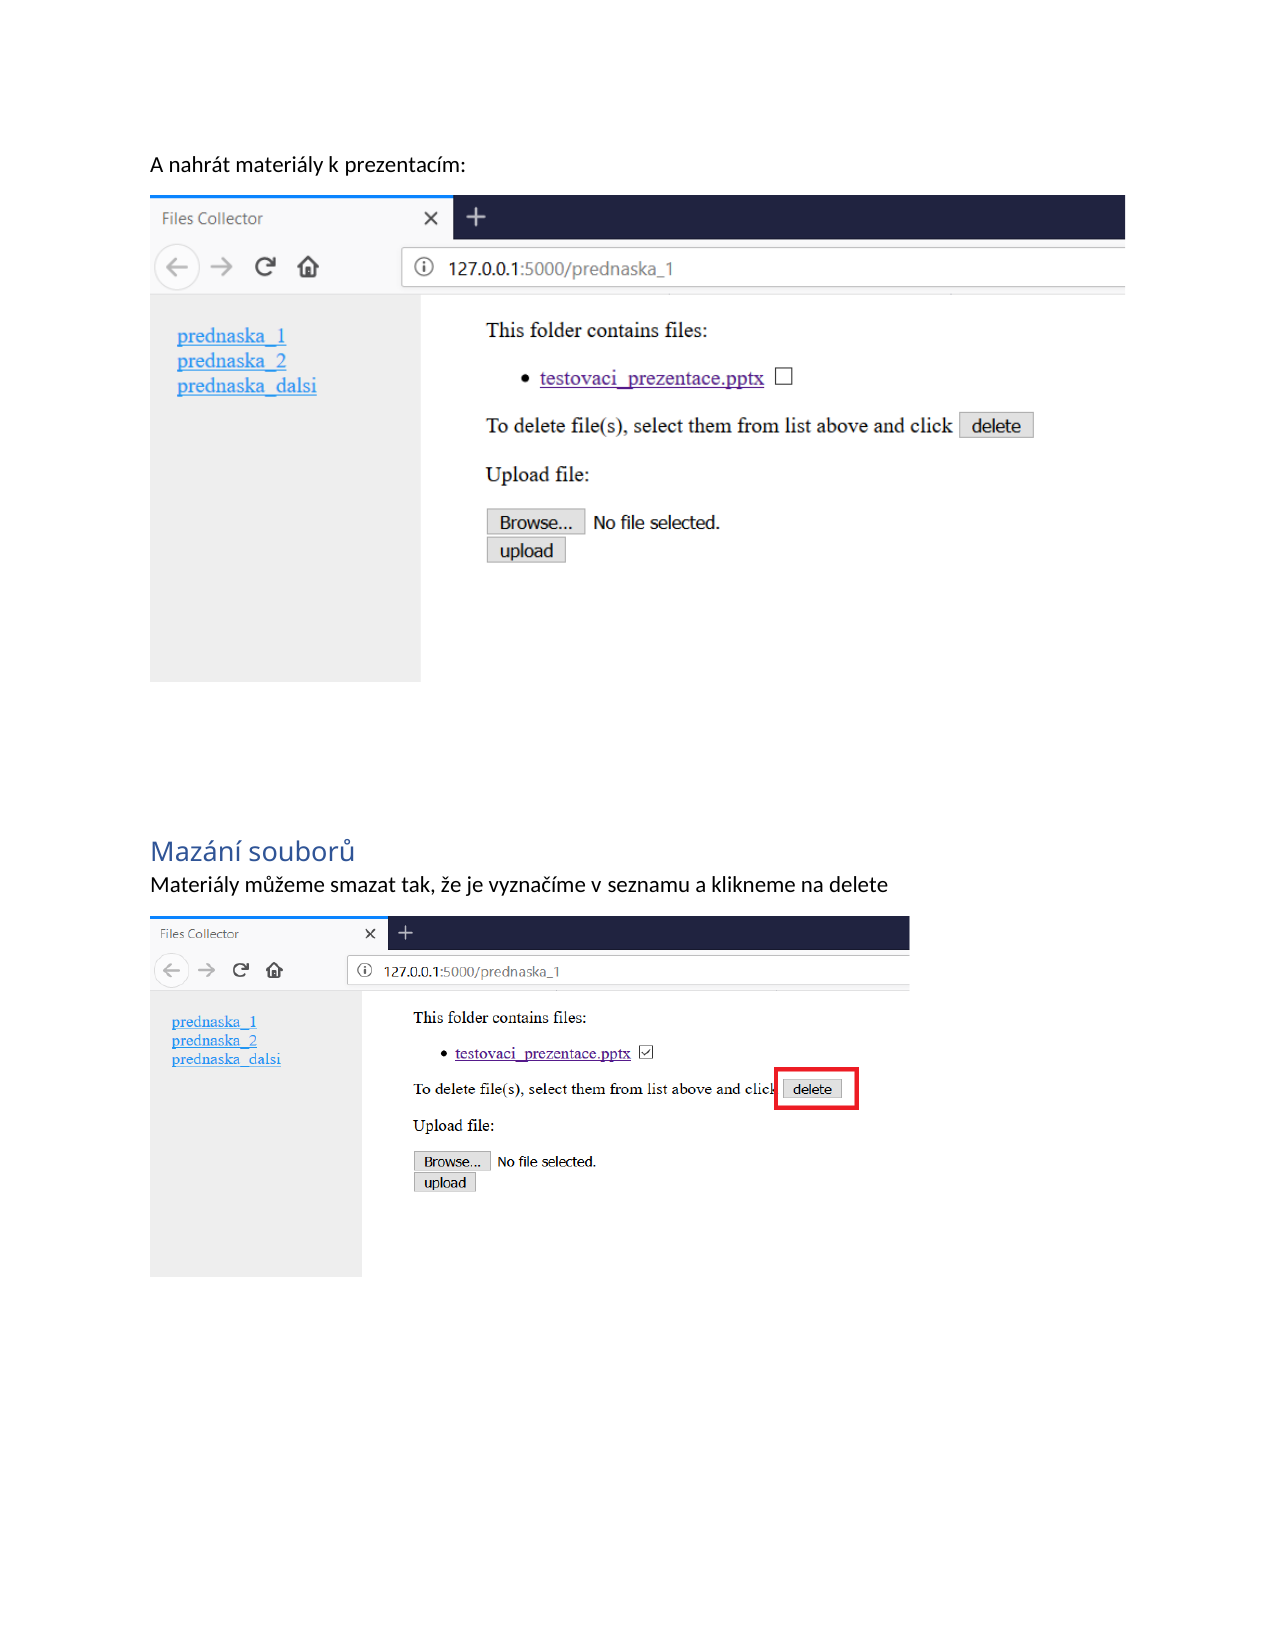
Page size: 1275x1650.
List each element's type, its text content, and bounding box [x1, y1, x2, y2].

text A nahrát materiály k prezentacím: [150, 150, 1125, 178]
subtitle Mazání souborů [150, 833, 1125, 869]
text Materiály můžeme smazat tak, že je vyznačíme v seznamu a klikneme na delete [150, 871, 1125, 899]
